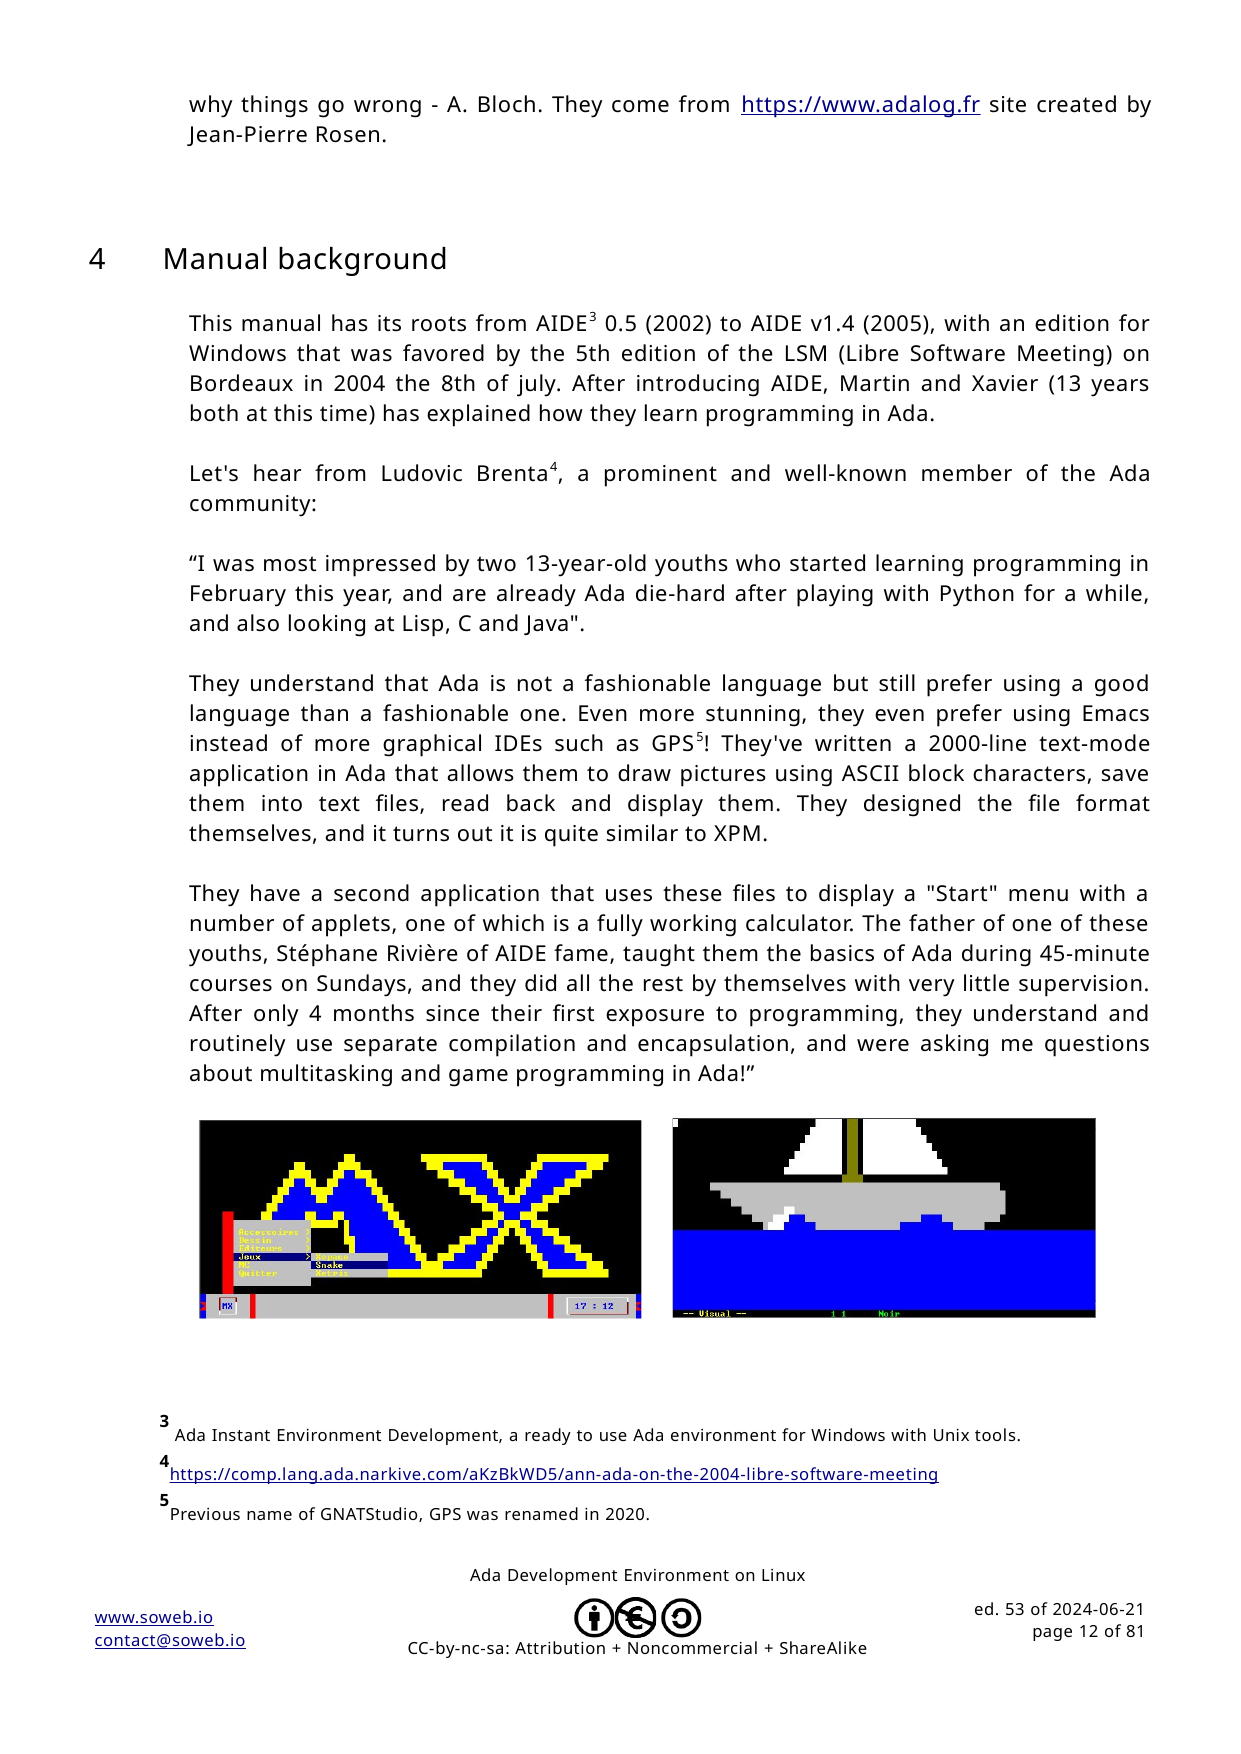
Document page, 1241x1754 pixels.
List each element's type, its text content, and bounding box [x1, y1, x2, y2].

picture [660, 1597, 702, 1638]
picture [672, 1118, 1097, 1318]
text “I was most impressed by two 13-year-old youths who started learning programming in February this year, and are already Ada die-hard after playing with Python for a while, and also looking at Lisp, C and Java". [189, 547, 1152, 637]
subtitle Manual background [88, 238, 1152, 277]
picture [198, 1120, 642, 1319]
text Ada Instant Environment Development, a ready to use Ada environment for Windows with Unix tools. [159, 1410, 1152, 1449]
picture [573, 1597, 657, 1638]
text https://comp.lang.ada.narkive.com/aKzBkWD5/ann-ada-on-the-2004-libre-software-meeting [159, 1449, 1152, 1489]
text They have a second application that uses these files to display a "Start" menu with a number of applets, one of which is a fully working calculator. The father of one of these youths, Stéphane Rivière of AIDE fame, taught them the basics of Ada during 45-minute courses on Sundays, and they did all the rest by themselves with very little supervision. After only 4 months since their first exposure to programming, they understand and routinely use separate compilation and encapsulation, and were asking me questions about multitasking and game programming in Ada!” [189, 847, 1152, 1087]
text why things go wrong - A. Bloch. They come from https://www.adalog.fr site created by Jean-Pierre Rosen. [189, 88, 1152, 148]
text Let's hear from Ludovic Brenta, a prominent and well-known member of the Ada community: [189, 457, 1152, 517]
text They understand that Ada is not a fashionable language but still prefer using a good language than a fashionable one. Even more stunning, they even prefer using Emacs instead of more graphical IDEs such as GPS! They've written a 2000-line text-mode application in Ada that allows them to draw pictures using ASCII block characters, save them into text files, read back and display them. They designed the file format themselves, and it turns out it is quite similar to XPM. [189, 667, 1152, 847]
text This manual has its roots from AIDE 0.5 (2002) to AIDE v1.4 (2005), with an edition for Windows that was favored by the 5th edition of the LSM (Libre Software Meeting) on Bordeaux in 2004 the 8th of july. After introducing AIDE, Martin and Xavier (13 years both at this time) has explained how they learn programming in Ada. [189, 307, 1152, 427]
text Previous name of GNATStudio, GPS was renamed in 2020. [159, 1489, 1152, 1528]
